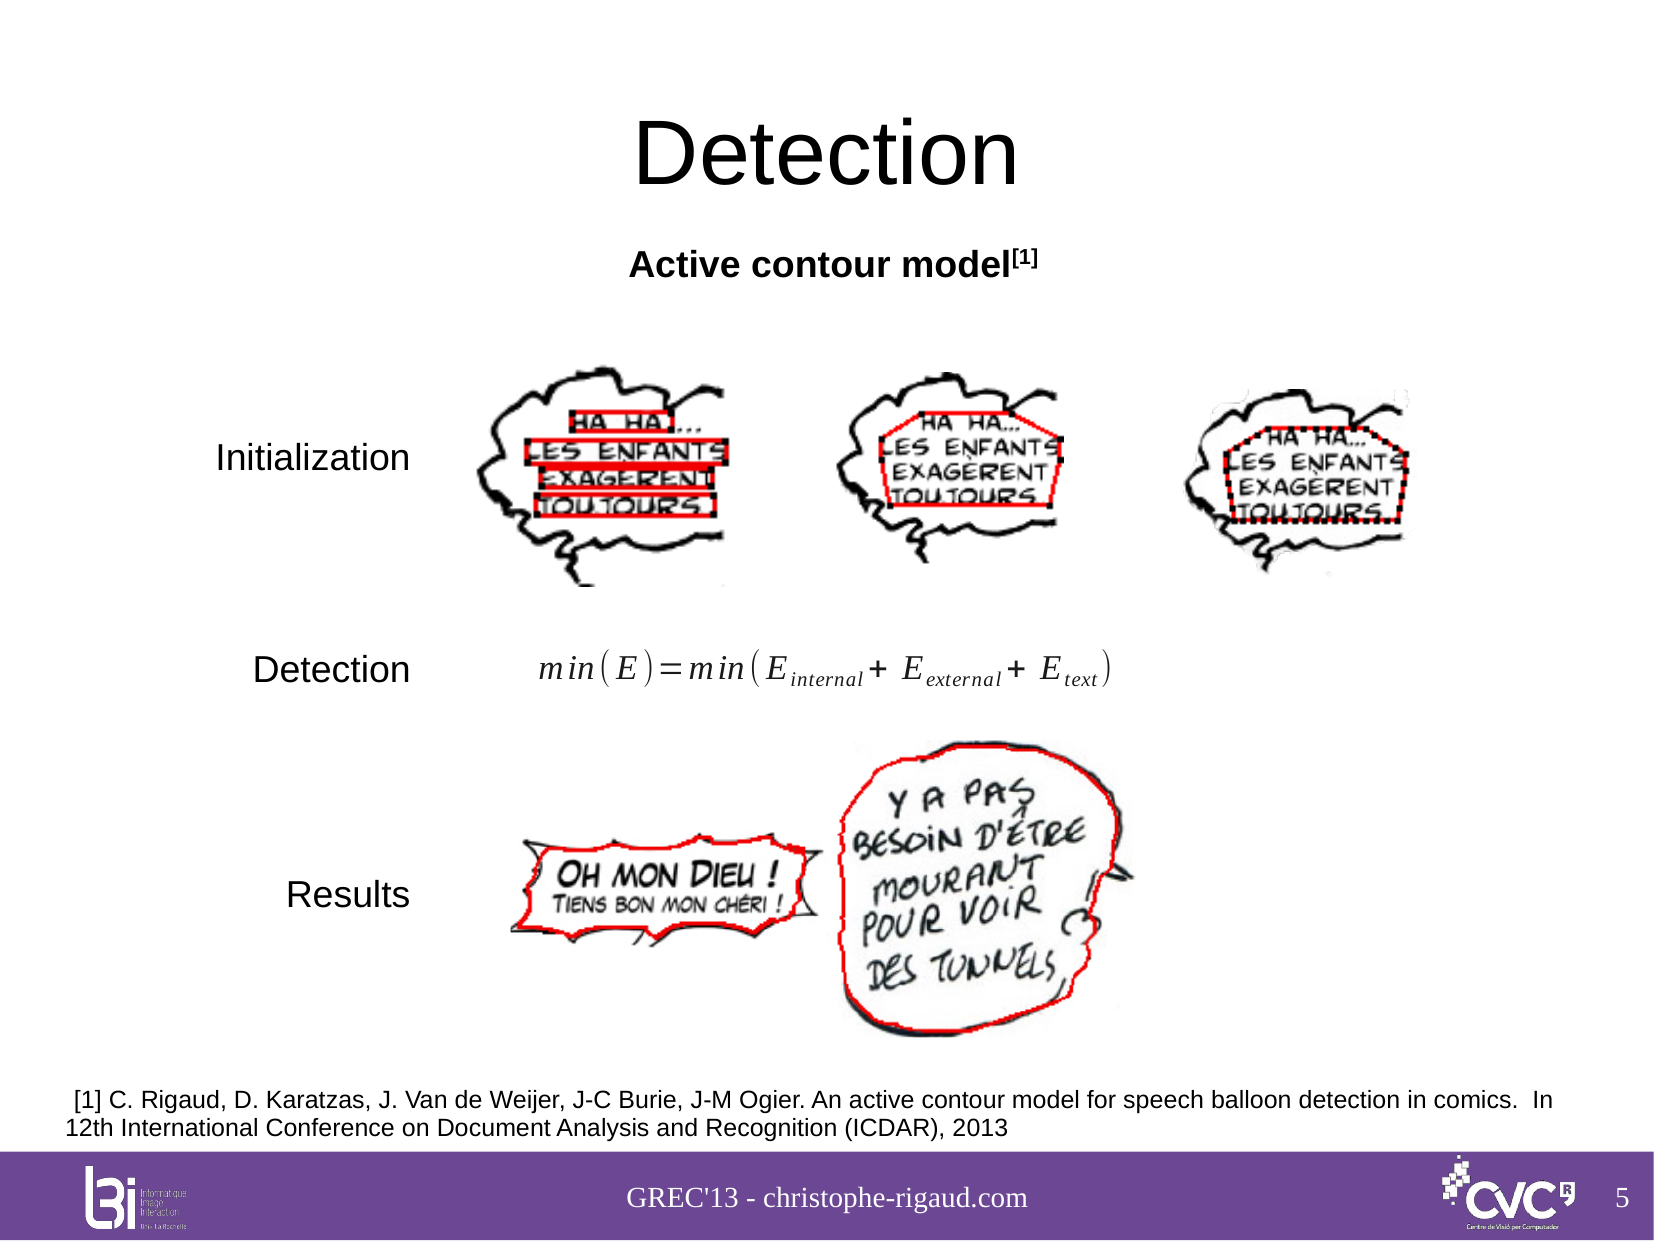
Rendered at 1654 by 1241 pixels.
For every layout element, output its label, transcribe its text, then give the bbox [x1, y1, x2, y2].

picture [833, 372, 1064, 570]
text_box Results [41, 862, 426, 938]
text_box Active contour model[1] [59, 236, 1595, 295]
text_box Initialization [41, 425, 426, 501]
title Detection [82, 49, 1571, 236]
text_box Detection [41, 637, 426, 713]
text_box [1] C. Rigaud, D. Karatzas, J. Van de Weijer, J-C Burie, J-M Ogier. An active contour model for speech balloon detection in comics. In 12th International Conference on Document Analysis and Recognition (ICDAR), 2013 [50, 1078, 1604, 1150]
chart [528, 647, 1125, 697]
picture [1181, 389, 1418, 579]
picture [473, 354, 739, 587]
picture [1438, 1150, 1579, 1232]
picture [58, 1151, 214, 1241]
picture [510, 740, 1143, 1040]
